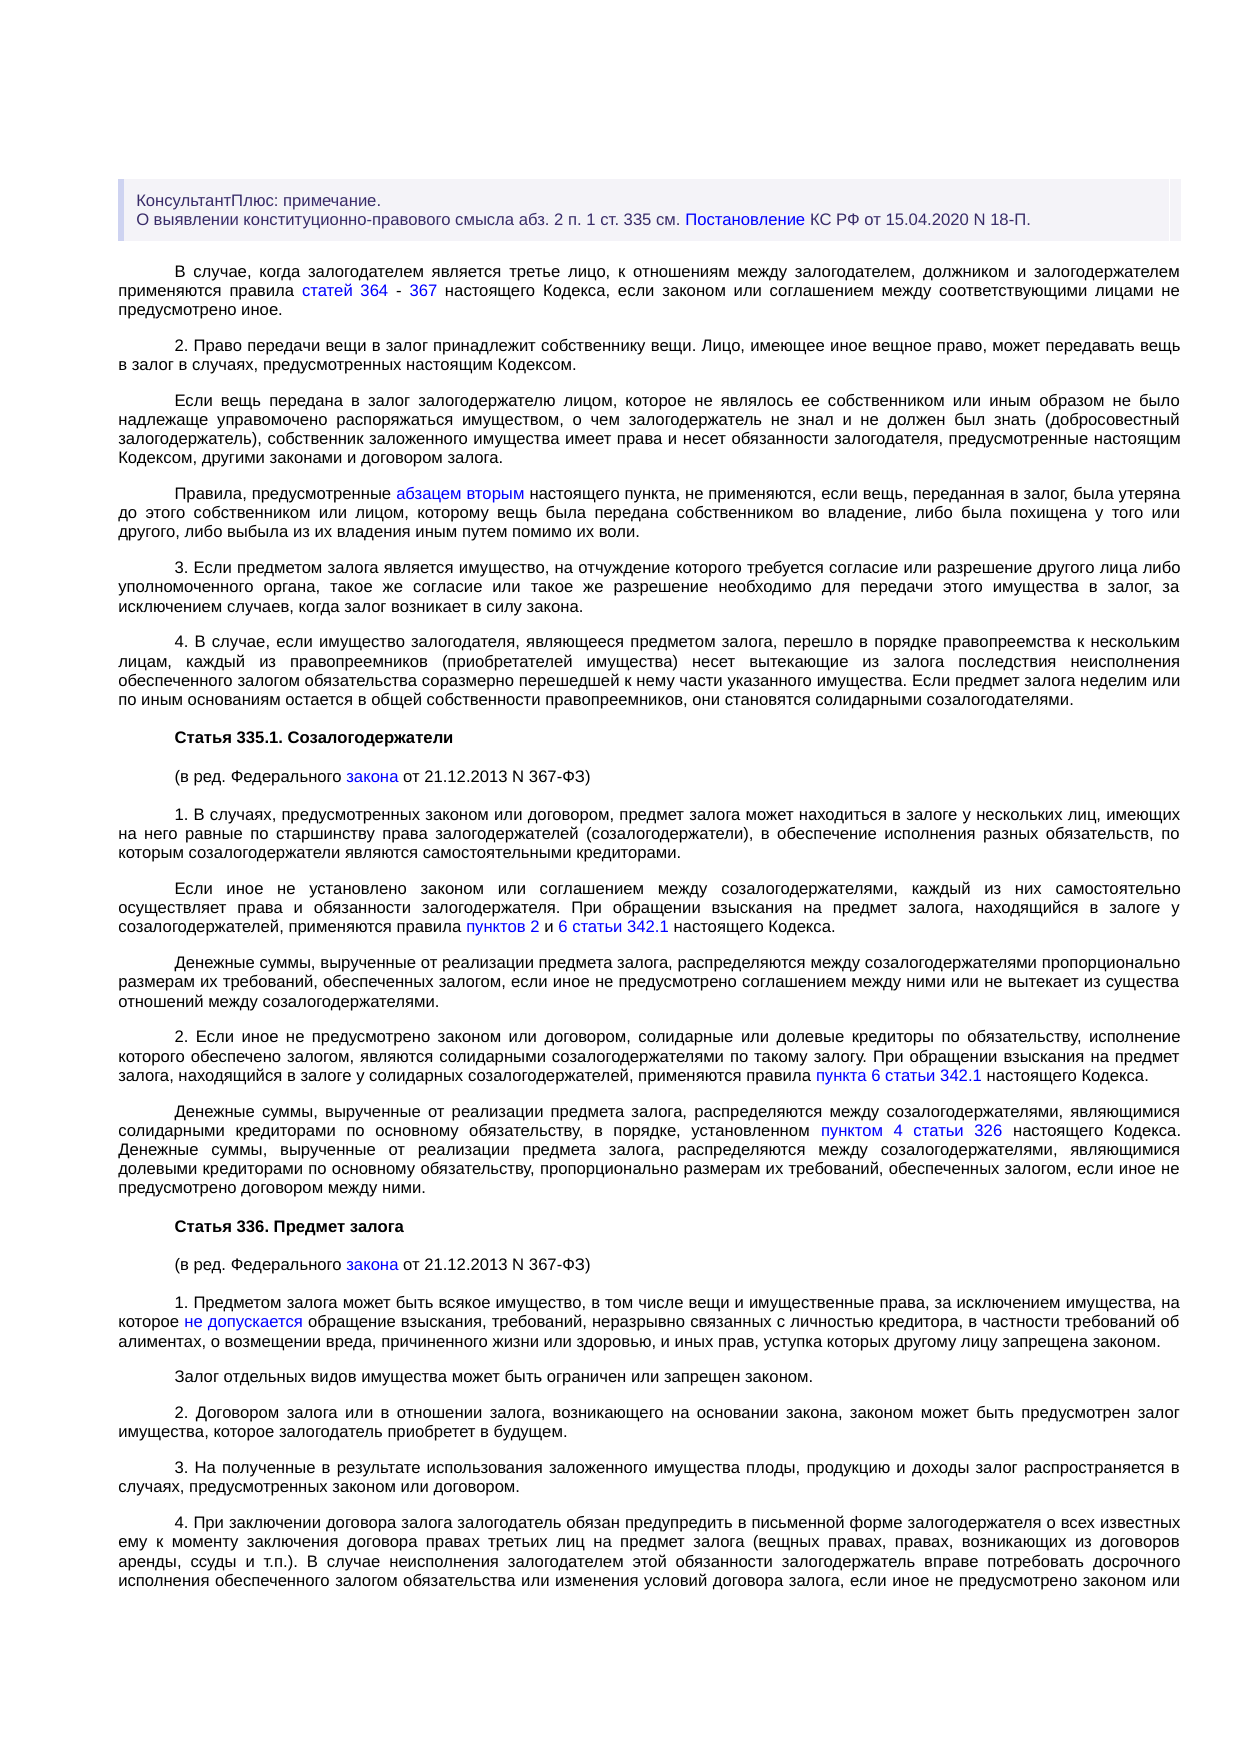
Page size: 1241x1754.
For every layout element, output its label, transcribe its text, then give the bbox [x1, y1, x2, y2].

text 4. В случае, если имущество залогодателя, являющееся предметом залога, перешло в порядке правопреемства к нескольким лицам, каждый из правопреемников (приобретателей имущества) несет вытекающие из залога последствия неисполнения обеспеченного залогом обязательства соразмерно перешедшей к нему части указанного имущества. Если предмет залога неделим или по иным основаниям остается в общей собственности правопреемников, они становятся солидарными созалогодателями. [118, 632, 1181, 709]
text Залог отдельных видов имущества может быть ограничен или запрещен законом. [118, 1367, 1181, 1386]
text Если вещь передана в залог залогодержателю лицом, которое не являлось ее собственником или иным образом не было надлежаще управомочено распоряжаться имуществом, о чем залогодержатель не знал и не должен был знать (добросовестный залогодержатель), собственник заложенного имущества имеет права и несет обязанности залогодателя, предусмотренные настоящим Кодексом, другими законами и договором залога. [118, 391, 1181, 467]
text (в ред. Федерального закона от 21.12.2013 N 367-ФЗ) [118, 1255, 1181, 1274]
text Если иное не установлено законом или соглашением между созалогодержателями, каждый из них самостоятельно осуществляет права и обязанности залогодержателя. При обращении взыскания на предмет залога, находящийся в залоге у созалогодержателей, применяются правила пунктов 2 и 6 статьи 342.1 настоящего Кодекса. [118, 879, 1181, 936]
subtitle Статья 336. Предмет залога [118, 1216, 1181, 1236]
text 2. Право передачи вещи в залог принадлежит собственнику вещи. Лицо, имеющее иное вещное право, может передавать вещь в залог в случаях, предусмотренных настоящим Кодексом. [118, 336, 1181, 374]
text 1. Предметом залога может быть всякое имущество, в том числе вещи и имущественные права, за исключением имущества, на которое не допускается обращение взыскания, требований, неразрывно связанных с личностью кредитора, в частности требований об алиментах, о возмещении вреда, причиненного жизни или здоровью, и иных прав, уступка которых другому лицу запрещена законом. [118, 1293, 1181, 1351]
table_header [124, 179, 136, 241]
text 4. При заключении договора залога залогодатель обязан предупредить в письменной форме залогодержателя о всех известных ему к моменту заключения договора правах третьих лиц на предмет залога (вещных правах, правах, возникающих из договоров аренды, ссуды и т.п.). В случае неисполнения залогодателем этой обязанности залогодержатель вправе потребовать досрочного исполнения обеспеченного залогом обязательства или изменения условий договора залога, если иное не предусмотрено законом или [118, 1513, 1181, 1590]
text 1. В случаях, предусмотренных законом или договором, предмет залога может находиться в залоге у нескольких лиц, имеющих на него равные по старшинству права залогодержателей (созалогодержатели), в обеспечение исполнения разных обязательств, по которым созалогодержатели являются самостоятельными кредиторами. [118, 805, 1181, 862]
subtitle Статья 335.1. Созалогодержатели [118, 728, 1181, 747]
text 2. Договором залога или в отношении залога, возникающего на основании закона, законом может быть предусмотрен залог имущества, которое залогодатель приобретет в будущем. [118, 1403, 1181, 1441]
table_header [1170, 179, 1181, 241]
text 2. Если иное не предусмотрено законом или договором, солидарные или долевые кредиторы по обязательству, исполнение которого обеспечено залогом, являются солидарными созалогодержателями по такому залогу. При обращении взыскания на предмет залога, находящийся в залоге у солидарных созалогодержателей, применяются правила пункта 6 статьи 342.1 настоящего Кодекса. [118, 1027, 1181, 1085]
text В случае, когда залогодателем является третье лицо, к отношениям между залогодателем, должником и залогодержателем применяются правила статей 364 - 367 настоящего Кодекса, если законом или соглашением между соответствующими лицами не предусмотрено иное. [118, 261, 1181, 319]
text (в ред. Федерального закона от 21.12.2013 N 367-ФЗ) [118, 766, 1181, 786]
text Правила, предусмотренные абзацем вторым настоящего пункта, не применяются, если вещь, переданная в залог, была утеряна до этого собственником или лицом, которому вещь была передана собственником во владение, либо была похищена у того или другого, либо выбыла из их владения иным путем помимо их воли. [118, 484, 1181, 541]
table_header КонсультантПлюс: примечание. О выявлении конституционно-правового смысла абз. 2 п. 1 ст. 335 см. Постановление КС РФ от 15.04.2020 N 18-П. [136, 179, 1169, 241]
table_header [118, 179, 124, 241]
text 3. Если предметом залога является имущество, на отчуждение которого требуется согласие или разрешение другого лица либо уполномоченного органа, такое же согласие или такое же разрешение необходимо для передачи этого имущества в залог, за исключением случаев, когда залог возникает в силу закона. [118, 558, 1181, 616]
text 3. На полученные в результате использования заложенного имущества плоды, продукцию и доходы залог распространяется в случаях, предусмотренных законом или договором. [118, 1458, 1181, 1496]
text Денежные суммы, вырученные от реализации предмета залога, распределяются между созалогодержателями, являющимися солидарными кредиторами по основному обязательству, в порядке, установленном пунктом 4 статьи 326 настоящего Кодекса. Денежные суммы, вырученные от реализации предмета залога, распределяются между созалогодержателями, являющимися долевыми кредиторами по основному обязательству, пропорционально размерам их требований, обеспеченных залогом, если иное не предусмотрено договором между ними. [118, 1101, 1181, 1197]
text Денежные суммы, вырученные от реализации предмета залога, распределяются между созалогодержателями пропорционально размерам их требований, обеспеченных залогом, если иное не предусмотрено соглашением между ними или не вытекает из существа отношений между созалогодержателями. [118, 953, 1181, 1011]
